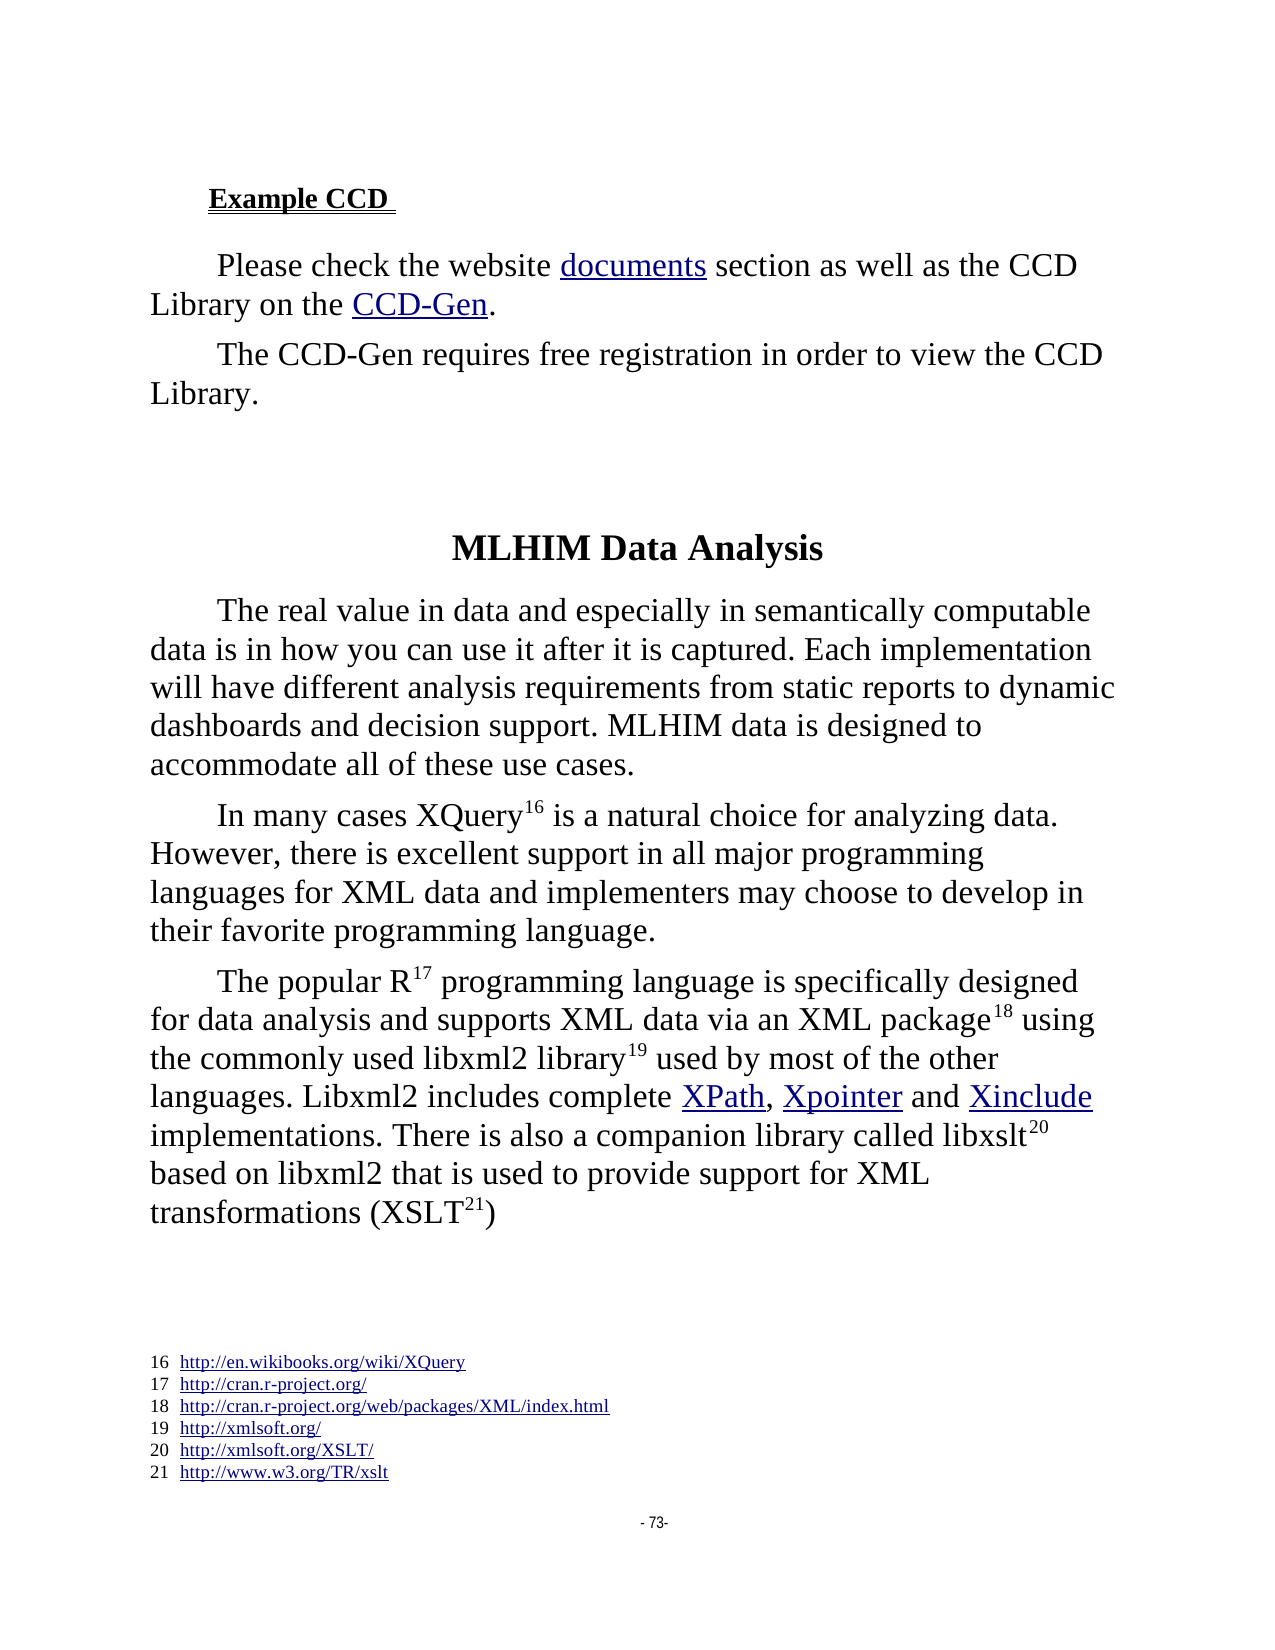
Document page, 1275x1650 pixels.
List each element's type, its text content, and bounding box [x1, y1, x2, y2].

text The CCD-Gen requires free registration in order to view the CCD Library. [150, 334, 1125, 411]
text The popular R programming language is specifically designed for data analysis and supports XML data via an XML package using the commonly used libxml2 library used by most of the other languages. Libxml2 includes complete XPath, Xpointer and Xinclude implementations. There is also a companion library called libxslt based on libxml2 that is used to provide support for XML transformations (XSLT) [150, 961, 1125, 1230]
title MLHIM Data Analysis [150, 526, 1125, 568]
text http://xmlsoft.org/ [150, 1417, 1125, 1439]
text http://en.wikibooks.org/wiki/XQuery [150, 1350, 1125, 1372]
text http://www.w3.org/TR/xslt [150, 1461, 1125, 1483]
subtitle Example CCD [150, 181, 1125, 215]
text Please check the website documents section as well as the CCD Library on the CCD-Gen. [150, 245, 1125, 322]
text http://xmlsoft.org/XSLT/ [150, 1439, 1125, 1461]
text http://cran.r-project.org/ [150, 1372, 1125, 1394]
text The real value in data and especially in semantically computable data is in how you can use it after it is captured. Each implementation will have different analysis requirements from static reports to dynamic dashboards and decision support. MLHIM data is designed to accommodate all of these use cases. [150, 590, 1125, 782]
text In many cases XQuery is a natural choice for analyzing data. However, there is excellent support in all major programming languages for XML data and implementers may choose to develop in their favorite programming language. [150, 795, 1125, 948]
text http://cran.r-project.org/web/packages/XML/index.html [150, 1394, 1125, 1417]
